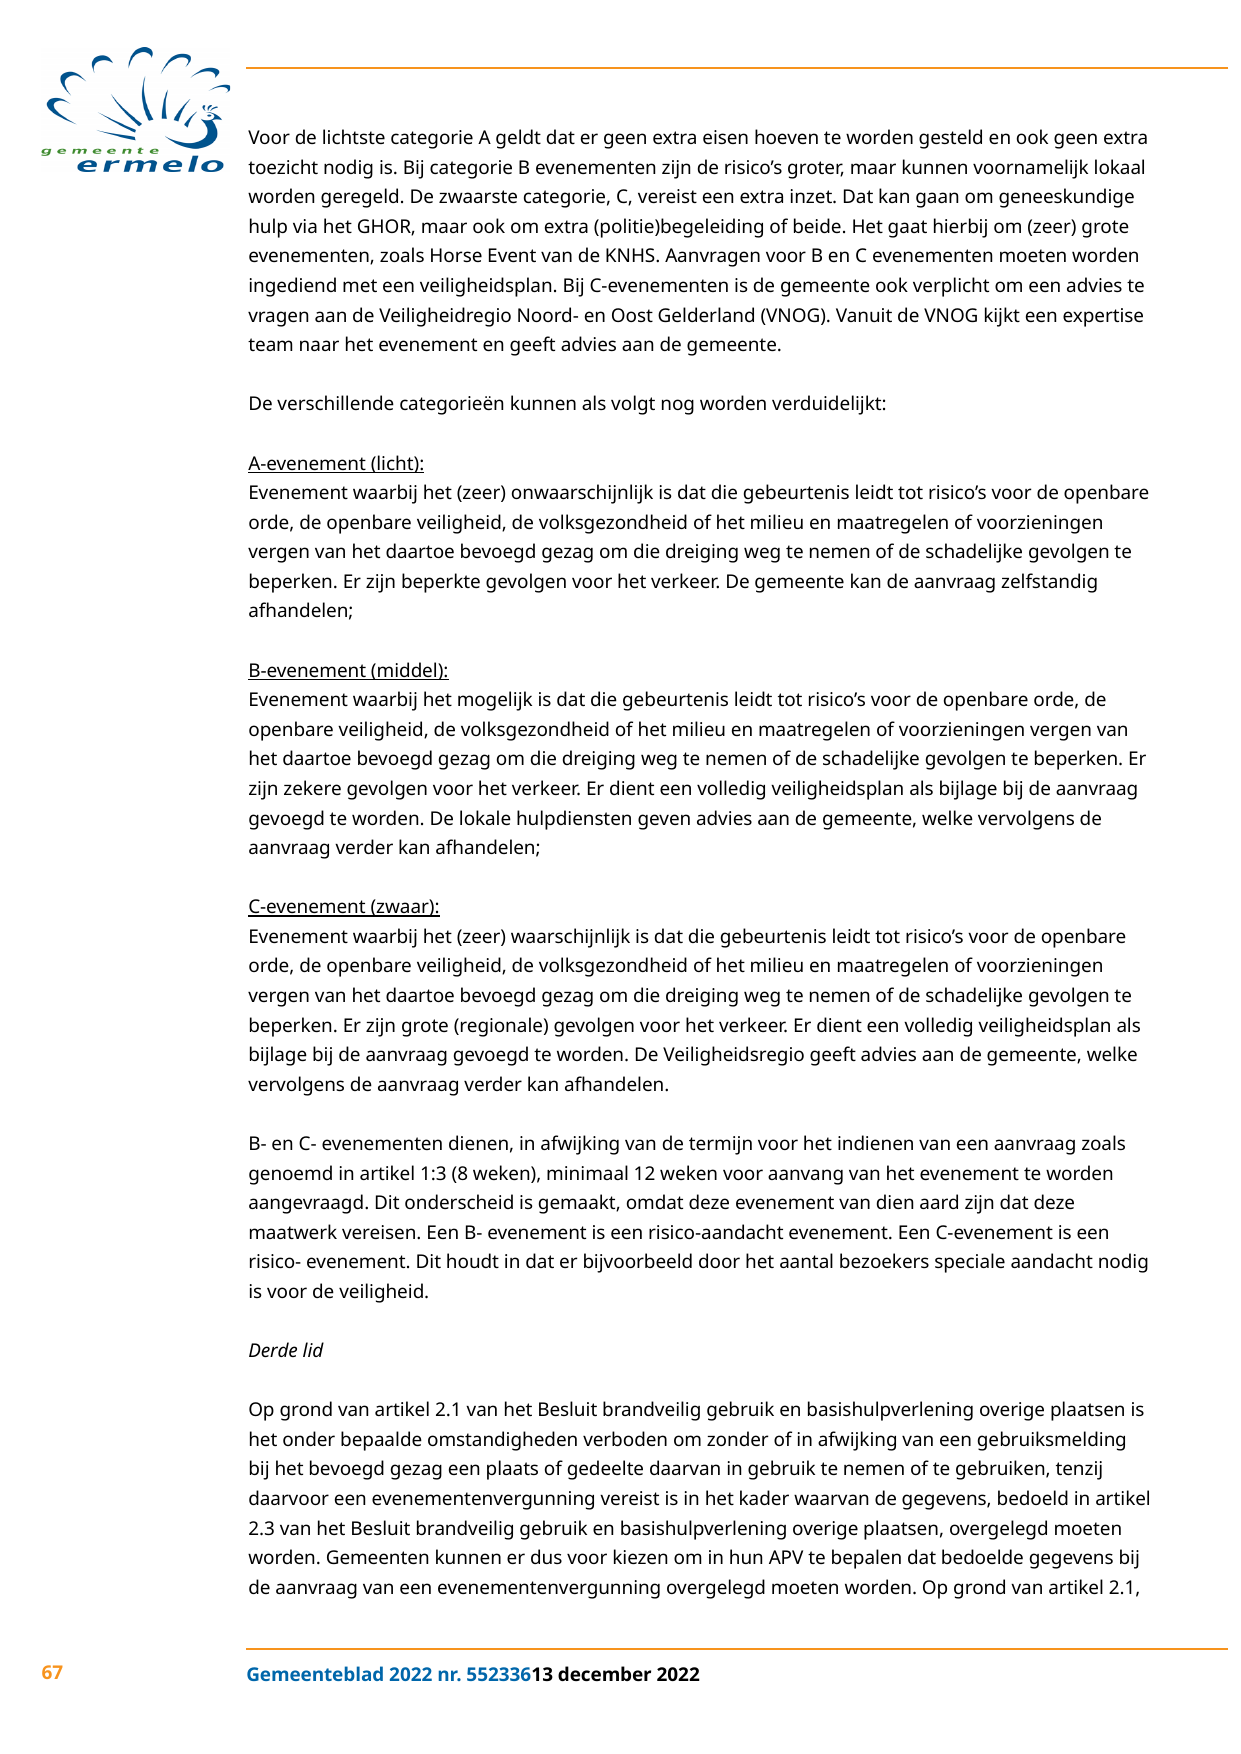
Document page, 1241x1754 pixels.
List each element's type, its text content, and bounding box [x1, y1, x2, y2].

text Voor de lichtste categorie A geldt dat er geen extra eisen hoeven te worden gesteld en ook geen extra toezicht nodig is. Bij categorie B evenementen zijn de risico’s groter, maar kunnen voornamelijk lokaal worden geregeld. De zwaarste categorie, C, vereist een extra inzet. Dat kan gaan om geneeskundige hulp via het GHOR, maar ook om extra (politie)begeleiding of beide. Het gaat hierbij om (zeer) grote evenementen, zoals Horse Event van de KNHS. Aanvragen voor B en C evenementen moeten worden ingediend met een veiligheidsplan. Bij C-evenementen is de gemeente ook verplicht om een advies te vragen aan de Veiligheidregio Noord- en Oost Gelderland (VNOG). Vanuit de VNOG kijkt een expertise team naar het evenement en geeft advies aan de gemeente. [248, 124, 1152, 357]
text C-evenement (zwaar): [248, 893, 1152, 919]
text Evenement waarbij het mogelijk is dat die gebeurtenis leidt tot risico’s voor de openbare orde, de openbare veiligheid, de volksgezondheid of het milieu en maatregelen of voorzieningen vergen van het daartoe bevoegd gezag om die dreiging weg te nemen of de schadelijke gevolgen te beperken. Er zijn zekere gevolgen voor het verkeer. Er dient een volledig veiligheidsplan als bijlage bij de aanvraag gevoegd te worden. De lokale hulpdiensten geven advies aan de gemeente, welke vervolgens de aanvraag verder kan afhandelen; [248, 686, 1152, 860]
text A-evenement (licht): [248, 450, 1152, 476]
text Evenement waarbij het (zeer) onwaarschijnlijk is dat die gebeurtenis leidt tot risico’s voor de openbare orde, de openbare veiligheid, de volksgezondheid of het milieu en maatregelen of voorzieningen vergen van het daartoe bevoegd gezag om die dreiging weg te nemen of de schadelijke gevolgen te beperken. Er zijn beperkte gevolgen voor het verkeer. De gemeente kan de aanvraag zelfstandig afhandelen; [248, 479, 1152, 623]
text Derde lid [248, 1337, 1152, 1363]
text B-evenement (middel): [248, 657, 1152, 683]
text De verschillende categorieën kunnen als volgt nog worden verduidelijkt: [248, 391, 1152, 416]
text Op grond van artikel 2.1 van het Besluit brandveilig gebruik en basishulpverlening overige plaatsen is het onder bepaalde omstandigheden verboden om zonder of in afwijking van een gebruiksmelding bij het bevoegd gezag een plaats of gedeelte daarvan in gebruik te nemen of te gebruiken, tenzij daarvoor een evenementenvergunning vereist is in het kader waarvan de gegevens, bedoeld in artikel 2.3 van het Besluit brandveilig gebruik en basishulpverlening overige plaatsen, overgelegd moeten worden. Gemeenten kunnen er dus voor kiezen om in hun APV te bepalen dat bedoelde gegevens bij de aanvraag van een evenementenvergunning overgelegd moeten worden. Op grond van artikel 2.1, [248, 1396, 1152, 1600]
text B- en C- evenementen dienen, in afwijking van de termijn voor het indienen van een aanvraag zoals genoemd in artikel 1:3 (8 weken), minimaal 12 weken voor aanvang van het evenement te worden aangevraagd. Dit onderscheid is gemaakt, omdat deze evenement van dien aard zijn dat deze maatwerk vereisen. Een B- evenement is een risico-aandacht evenement. Een C-evenement is een risico- evenement. Dit houdt in dat er bijvoorbeeld door het aantal bezoekers speciale aandacht nodig is voor de veiligheid. [248, 1130, 1152, 1304]
text Evenement waarbij het (zeer) waarschijnlijk is dat die gebeurtenis leidt tot risico’s voor de openbare orde, de openbare veiligheid, de volksgezondheid of het milieu en maatregelen of voorzieningen vergen van het daartoe bevoegd gezag om die dreiging weg te nemen of de schadelijke gevolgen te beperken. Er zijn grote (regionale) gevolgen voor het verkeer. Er dient een volledig veiligheidsplan als bijlage bij de aanvraag gevoegd te worden. De Veiligheidsregio geeft advies aan de gemeente, welke vervolgens de aanvraag verder kan afhandelen. [248, 923, 1152, 1097]
picture [41, 47, 231, 172]
